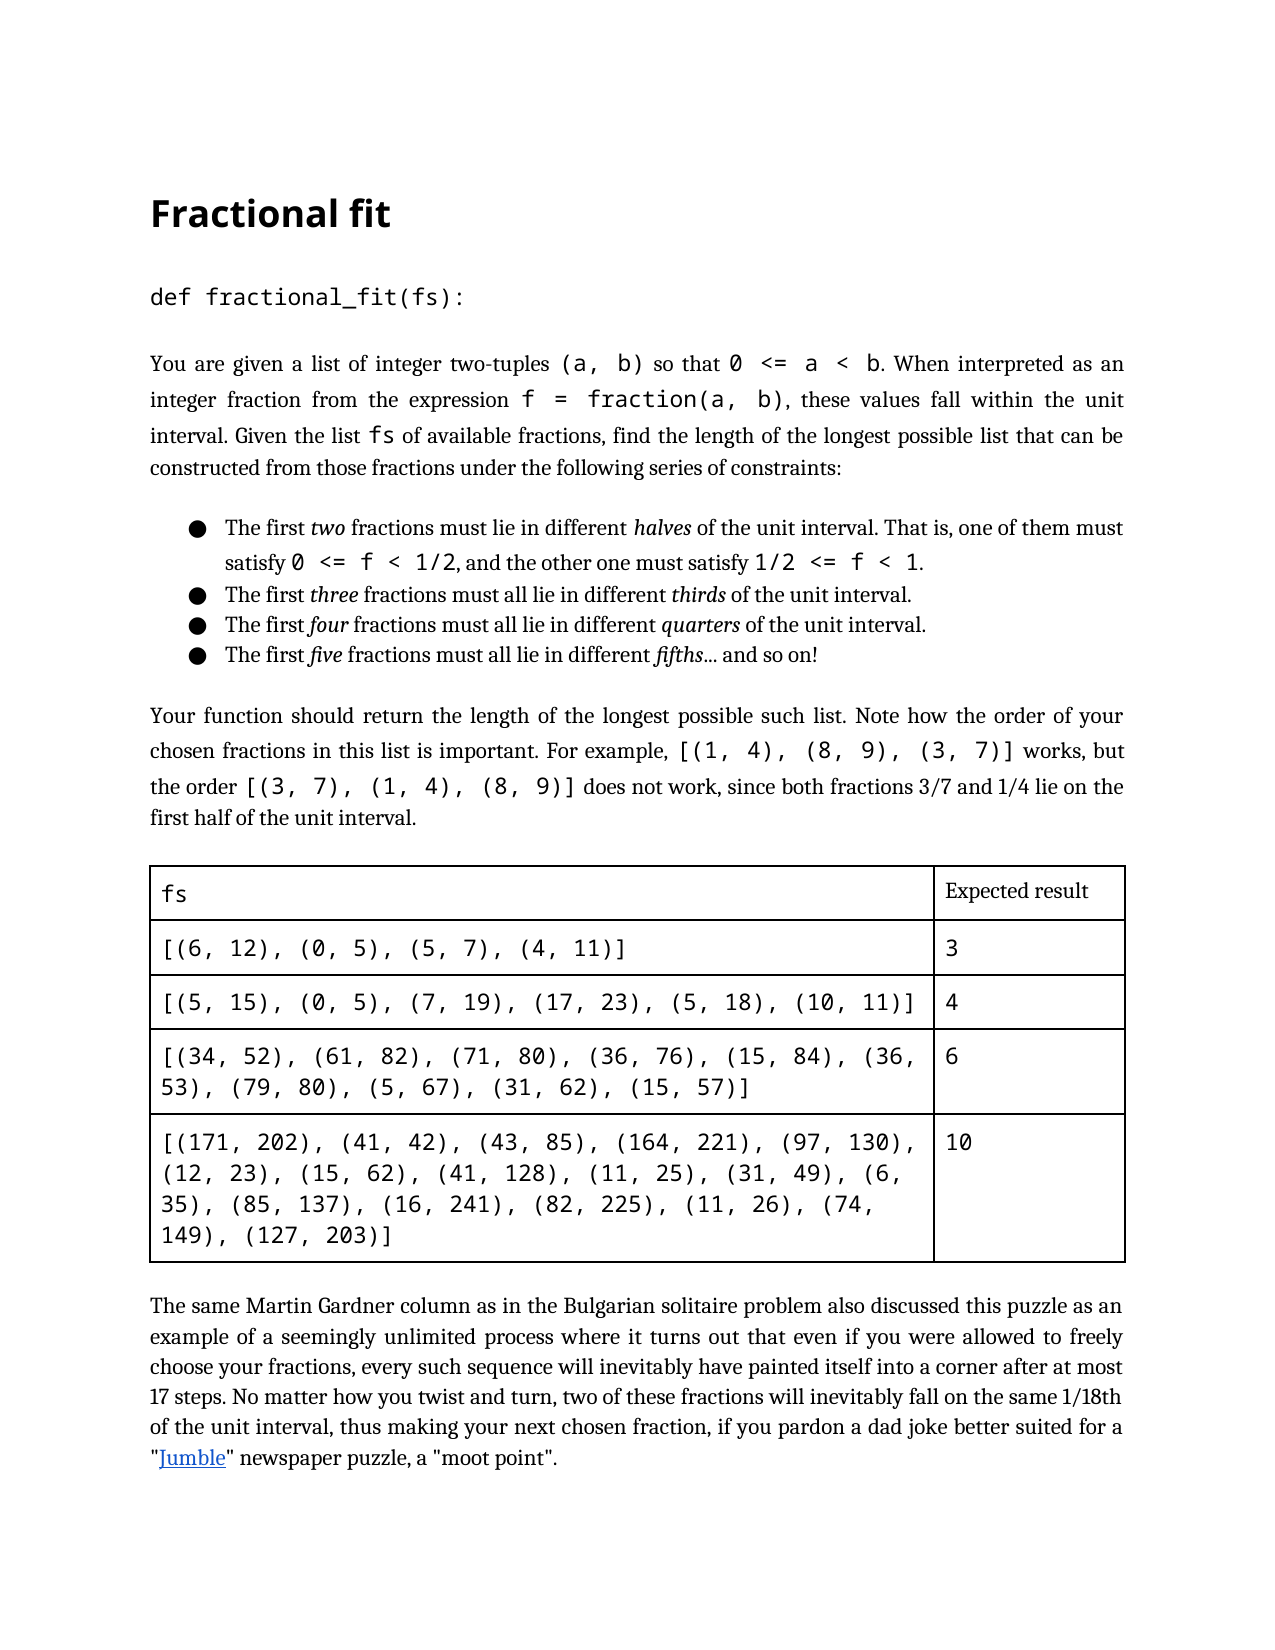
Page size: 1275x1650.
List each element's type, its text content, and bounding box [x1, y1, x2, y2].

table_header fs [151, 867, 933, 919]
table_cell [(5, 15), (0, 5), (7, 19), (17, 23), (5, 18), (10, 11)] [151, 976, 933, 1028]
table_header Expected result [935, 867, 1124, 919]
table_cell [(34, 52), (61, 82), (71, 80), (36, 76), (15, 84), (36, 53), (79, 80), (5, 67), (31, 62), (15, 57)] [151, 1030, 933, 1113]
text The same Martin Gardner column as in the Bulgarian solitaire problem also discussed this puzzle as an example of a seemingly unlimited process where it turns out that even if you were allowed to freely choose your fractions, every such sequence will inevitably have painted itself into a corner after at most 17 steps. No matter how you twist and turn, two of these fractions will inevitably fall on the same 1/18th of the unit interval, thus making your next chosen fraction, if you pardon a dad joke better suited for a "Jumble" newspaper puzzle, a "moot point". [150, 1293, 1125, 1471]
subtitle Fractional fit [150, 187, 1125, 238]
table_cell [(171, 202), (41, 42), (43, 85), (164, 221), (97, 130), (12, 23), (15, 62), (41, 128), (11, 25), (31, 49), (6, 35), (85, 137), (16, 241), (82, 225), (11, 26), (74, 149), (127, 203)] [151, 1115, 933, 1261]
text Your function should return the length of the longest possible such list. Note how the order of your chosen fractions in this list is important. For example, [(1, 4), (8, 9), (3, 7)] works, but the order [(3, 7), (1, 4), (8, 9)] does not work, since both fractions 3/7 and 1/4 lie on the first half of the unit interval. [150, 703, 1125, 831]
text def fractional_fit(fs): [150, 281, 1125, 312]
text You are given a list of integer two-tuples (a, b) so that 0 <= a < b. When interpreted as an integer fraction from the expression f = fraction(a, b), these values fall within the unit interval. Given the list fs of available fractions, find the length of the longest possible list that can be constructed from those fractions under the following series of constraints: [150, 347, 1125, 481]
table_cell 4 [935, 976, 1124, 1028]
table_cell 3 [935, 921, 1124, 973]
table_cell 6 [935, 1030, 1124, 1113]
list The first four fractions must all lie in different quarters of the unit interval. [187, 612, 1125, 638]
list The first two fractions must lie in different halves of the unit interval. That is, one of them must satisfy 0 <= f < 1/2, and the other one must satisfy 1/2 <= f < 1. [187, 515, 1125, 577]
table_cell [(6, 12), (0, 5), (5, 7), (4, 11)] [151, 921, 933, 973]
list The first three fractions must all lie in different thirds of the unit interval. [187, 582, 1125, 608]
list The first five fractions must all lie in different fifths... and so on! [187, 642, 1125, 668]
table_cell 10 [935, 1115, 1124, 1261]
